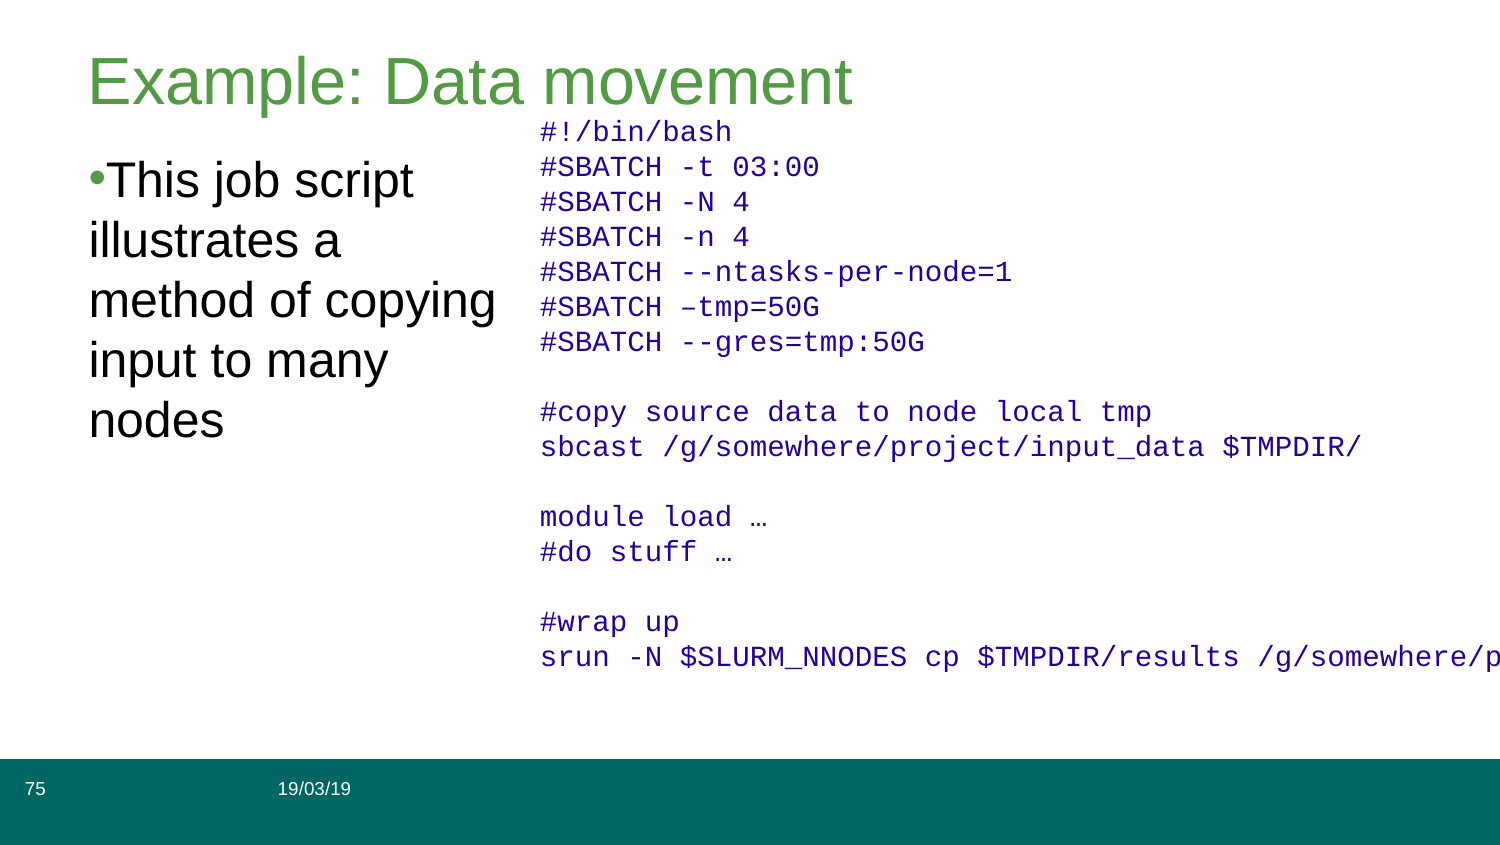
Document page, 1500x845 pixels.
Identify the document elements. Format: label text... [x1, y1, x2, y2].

list This job script illustrates a method of copying input to many nodes [88, 147, 511, 683]
text_box 19/03/19 [277, 776, 553, 799]
text_box [24, 776, 76, 799]
text_box #!/bin/bash #SBATCH -t 03:00 #SBATCH -N 4 #SBATCH -n 4 #SBATCH --ntasks-per-node=1 #SBATCH –tmp=50G #SBATCH --gres=tmp:50G #copy source data to node local tmp sbcast /g/somewhere/project/input_data $TMPDIR/ module load … #do stuff … #wrap up srun -N $SLURM_NNODES cp $TMPDIR/results /g/somewhere/project/output_results [525, 105, 1500, 795]
title Example: Data movement [87, 37, 1426, 132]
